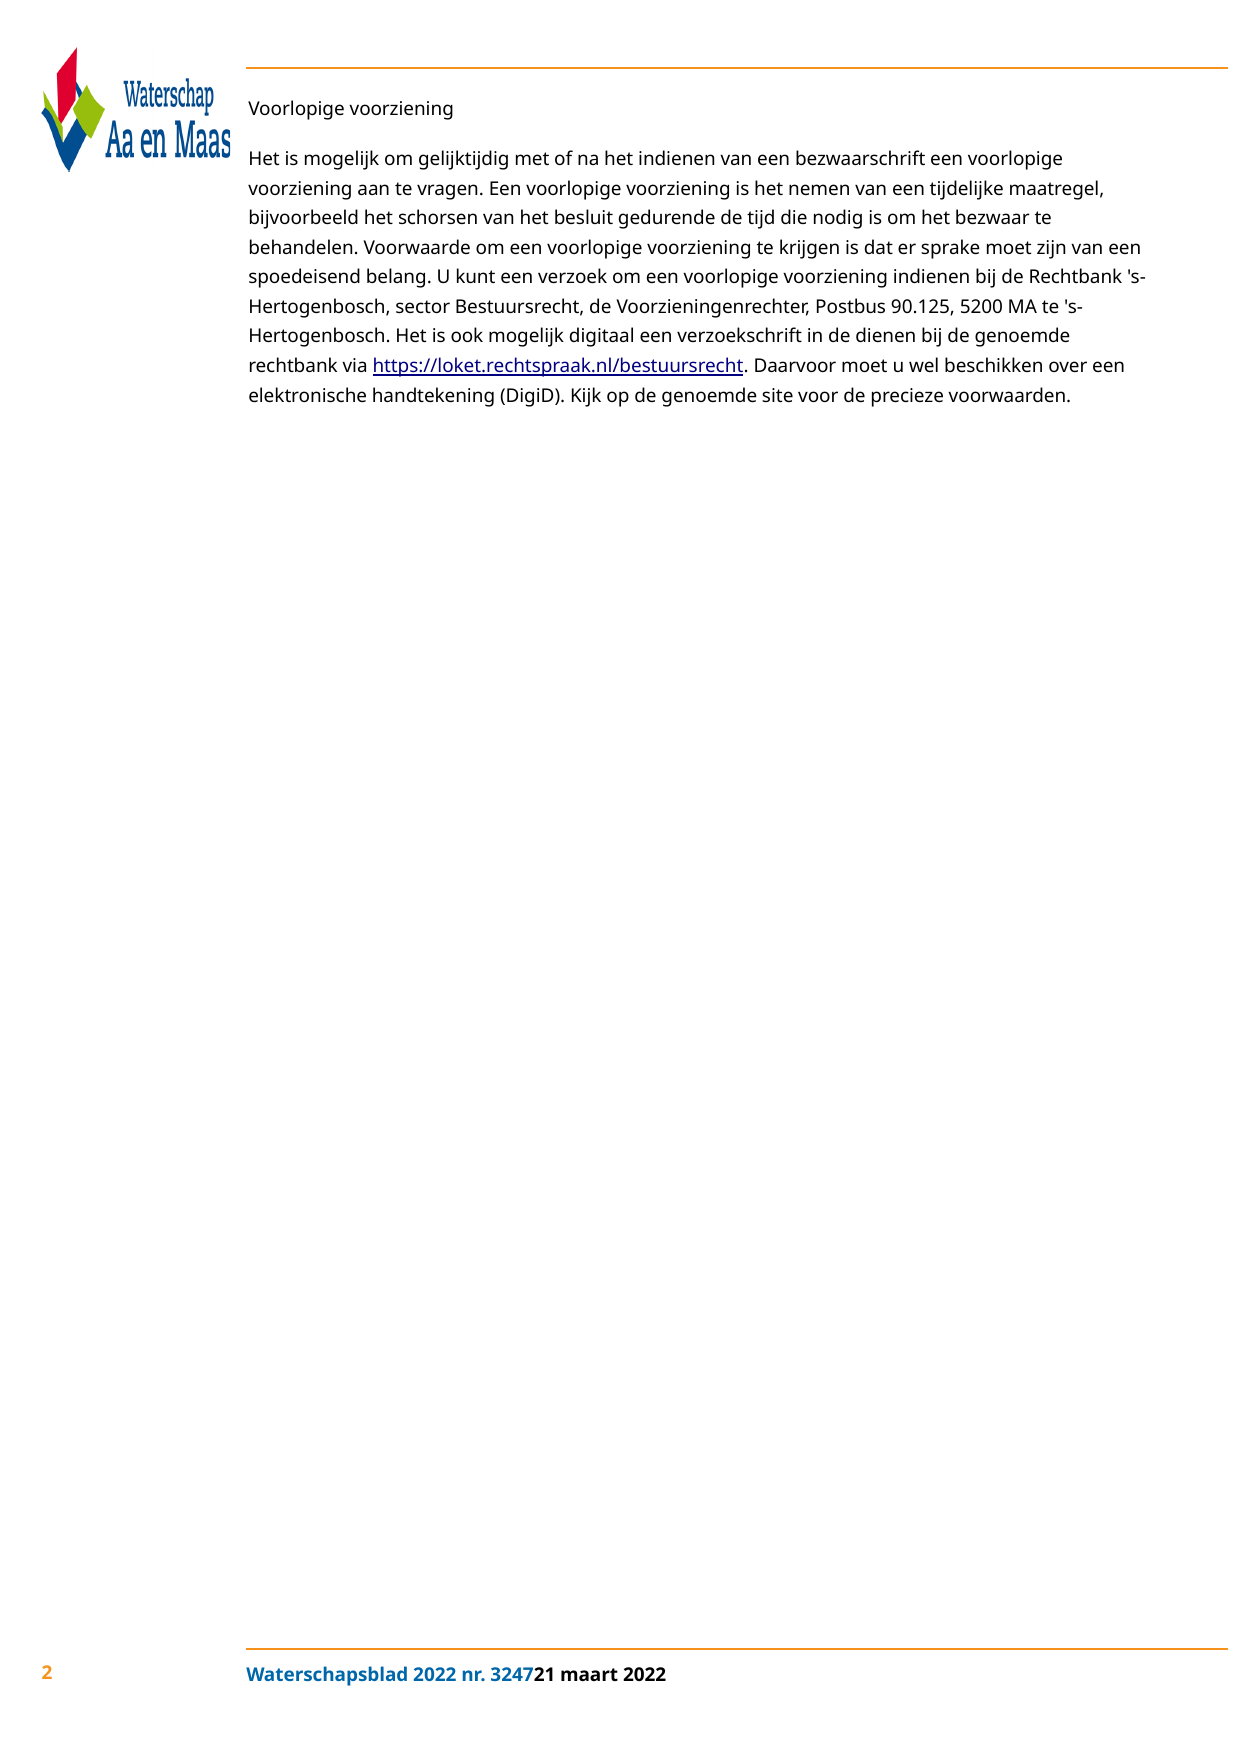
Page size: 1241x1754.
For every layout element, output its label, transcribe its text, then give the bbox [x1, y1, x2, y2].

picture [41, 47, 231, 172]
text Voorlopige voorziening [248, 95, 1152, 121]
text Het is mogelijk om gelijktijdig met of na het indienen van een bezwaarschrift een voorlopige voorziening aan te vragen. Een voorlopige voorziening is het nemen van een tijdelijke maatregel, bijvoorbeeld het schorsen van het besluit gedurende de tijd die nodig is om het bezwaar te behandelen. Voorwaarde om een voorlopige voorziening te krijgen is dat er sprake moet zijn van een spoedeisend belang. U kunt een verzoek om een voorlopige voorziening indienen bij de Rechtbank 's-Hertogenbosch, sector Bestuursrecht, de Voorzieningenrechter, Postbus 90.125, 5200 MA te 's-Hertogenbosch. Het is ook mogelijk digitaal een verzoekschrift in de dienen bij de genoemde rechtbank via https://loket.rechtspraak.nl/bestuursrecht. Daarvoor moet u wel beschikken over een elektronische handtekening (DigiD). Kijk op de genoemde site voor de precieze voorwaarden. [248, 145, 1152, 408]
